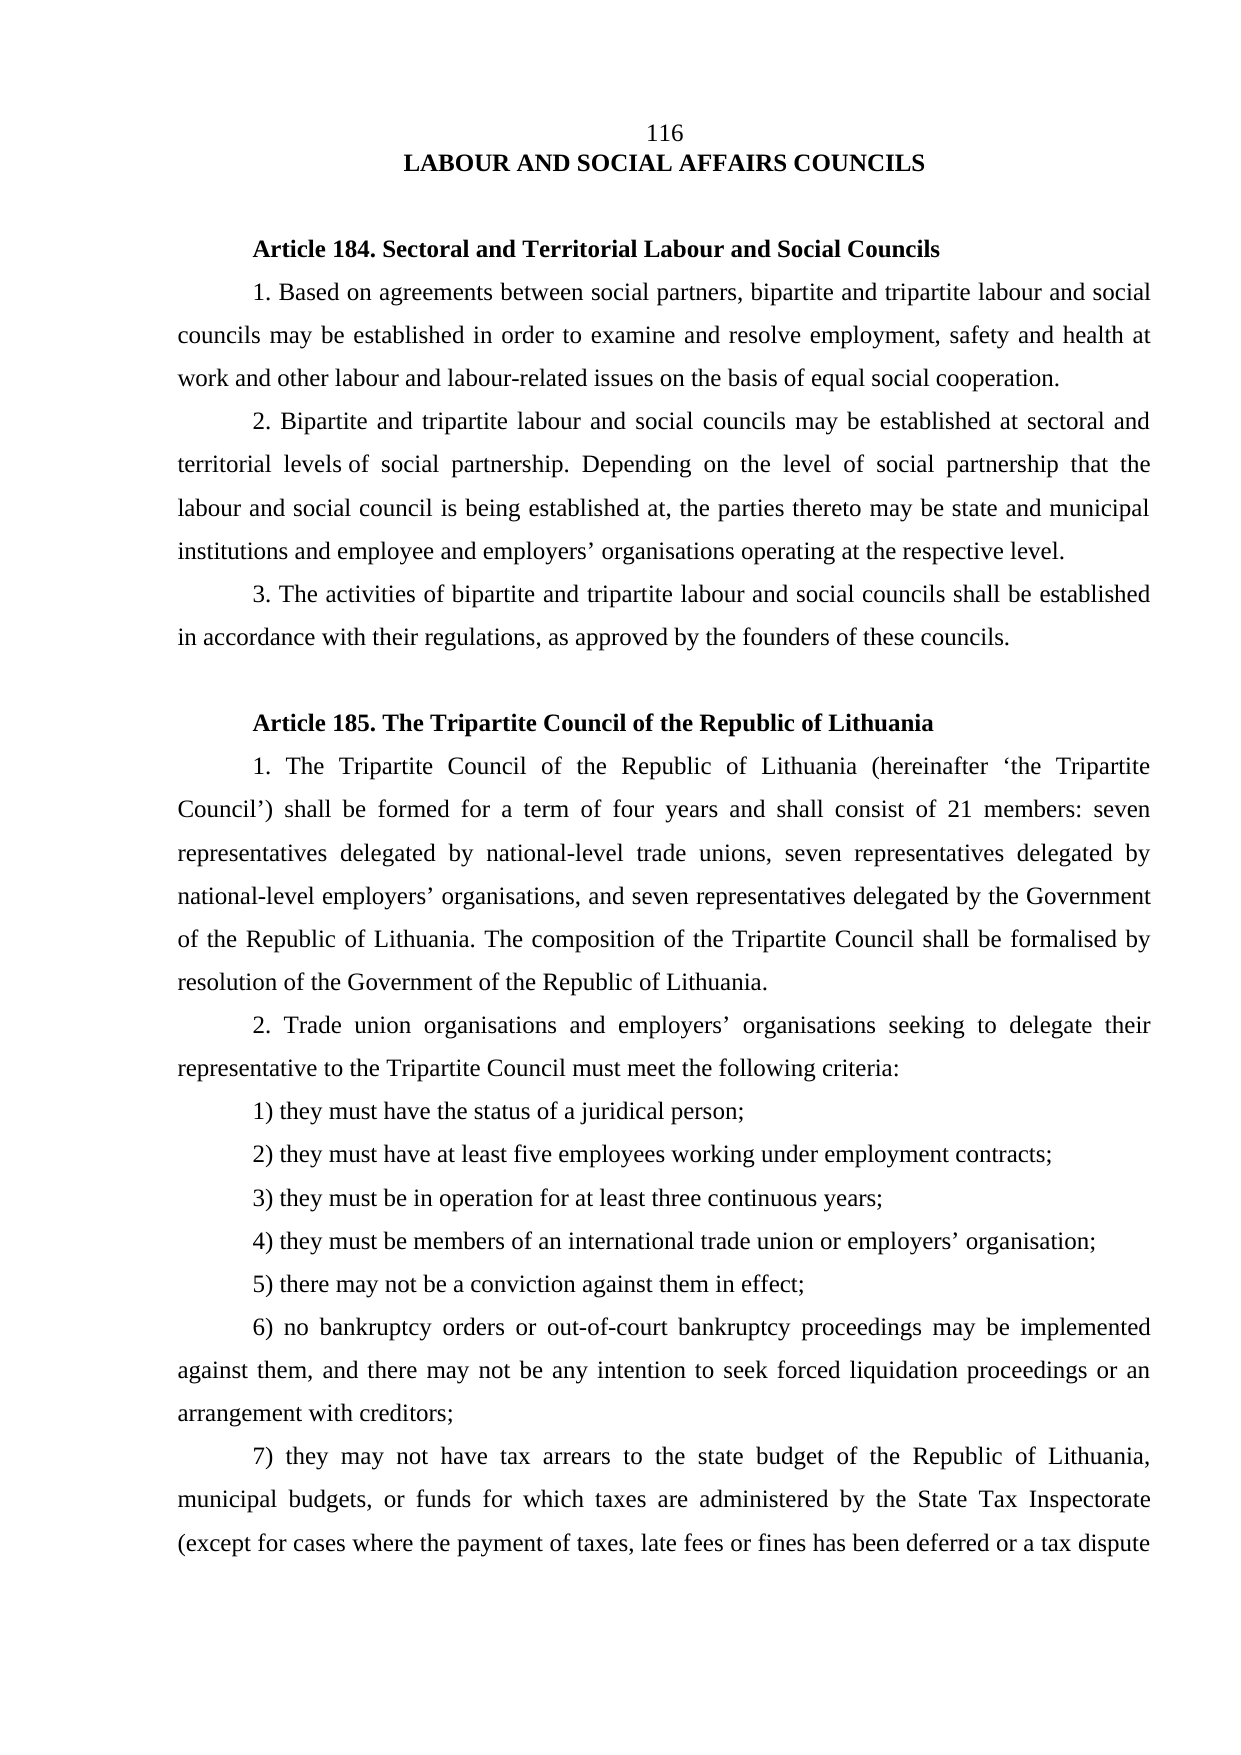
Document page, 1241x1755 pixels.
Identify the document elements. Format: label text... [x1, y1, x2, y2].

text 6) no bankruptcy orders or out-of-court bankruptcy proceedings may be implemented against them, and there may not be any intention to seek forced liquidation proceedings or an arrangement with creditors; [177, 1312, 1152, 1427]
text 1) they must have the status of a juridical person; [177, 1096, 1152, 1125]
text 2. Trade union organisations and employers’ organisations seeking to delegate their representative to the Tripartite Council must meet the following criteria: [177, 1010, 1152, 1082]
text 5) there may not be a conviction against them in effect; [177, 1269, 1152, 1298]
text 7) they may not have tax arrears to the state budget of the Republic of Lithuania, municipal budgets, or funds for which taxes are administered by the State Tax Inspectorate (except for cases where the payment of taxes, late fees or fines has been deferred or a tax dispute [177, 1441, 1152, 1556]
text Article 185. The Tripartite Council of the Republic of Lithuania [177, 708, 1152, 737]
text 2) they must have at least five employees working under employment contracts; [177, 1139, 1152, 1168]
text 3) they must be in operation for at least three continuous years; [177, 1183, 1152, 1211]
text 4) they must be members of an international trade union or employers’ organisation; [177, 1226, 1152, 1254]
text 1. Based on agreements between social partners, bipartite and tripartite labour and social councils may be established in order to examine and resolve employment, safety and health at work and other labour and labour-related issues on the basis of equal social cooperation. [177, 277, 1152, 392]
text Article 184. Sectoral and Territorial Labour and Social Councils [177, 234, 1152, 263]
text 1. The Tripartite Council of the Republic of Lithuania (hereinafter ‘the Tripartite Council’) shall be formed for a term of four years and shall consist of 21 members: seven representatives delegated by national-level trade unions, seven representatives delegated by national-level employers’ organisations, and seven representatives delegated by the Government of the Republic of Lithuania. The composition of the Tripartite Council shall be formalised by resolution of the Government of the Republic of Lithuania. [177, 751, 1152, 996]
text LABOUR AND SOCIAL AFFAIRS COUNCILS [177, 148, 1152, 176]
text 2. Bipartite and tripartite labour and social councils may be established at sectoral and territorial levels of social partnership. Depending on the level of social partnership that the labour and social council is being established at, the parties thereto may be state and municipal institutions and employee and employers’ organisations operating at the respective level. [177, 406, 1152, 564]
text 3. The activities of bipartite and tripartite labour and social councils shall be established in accordance with their regulations, as approved by the founders of these councils. [177, 579, 1152, 651]
